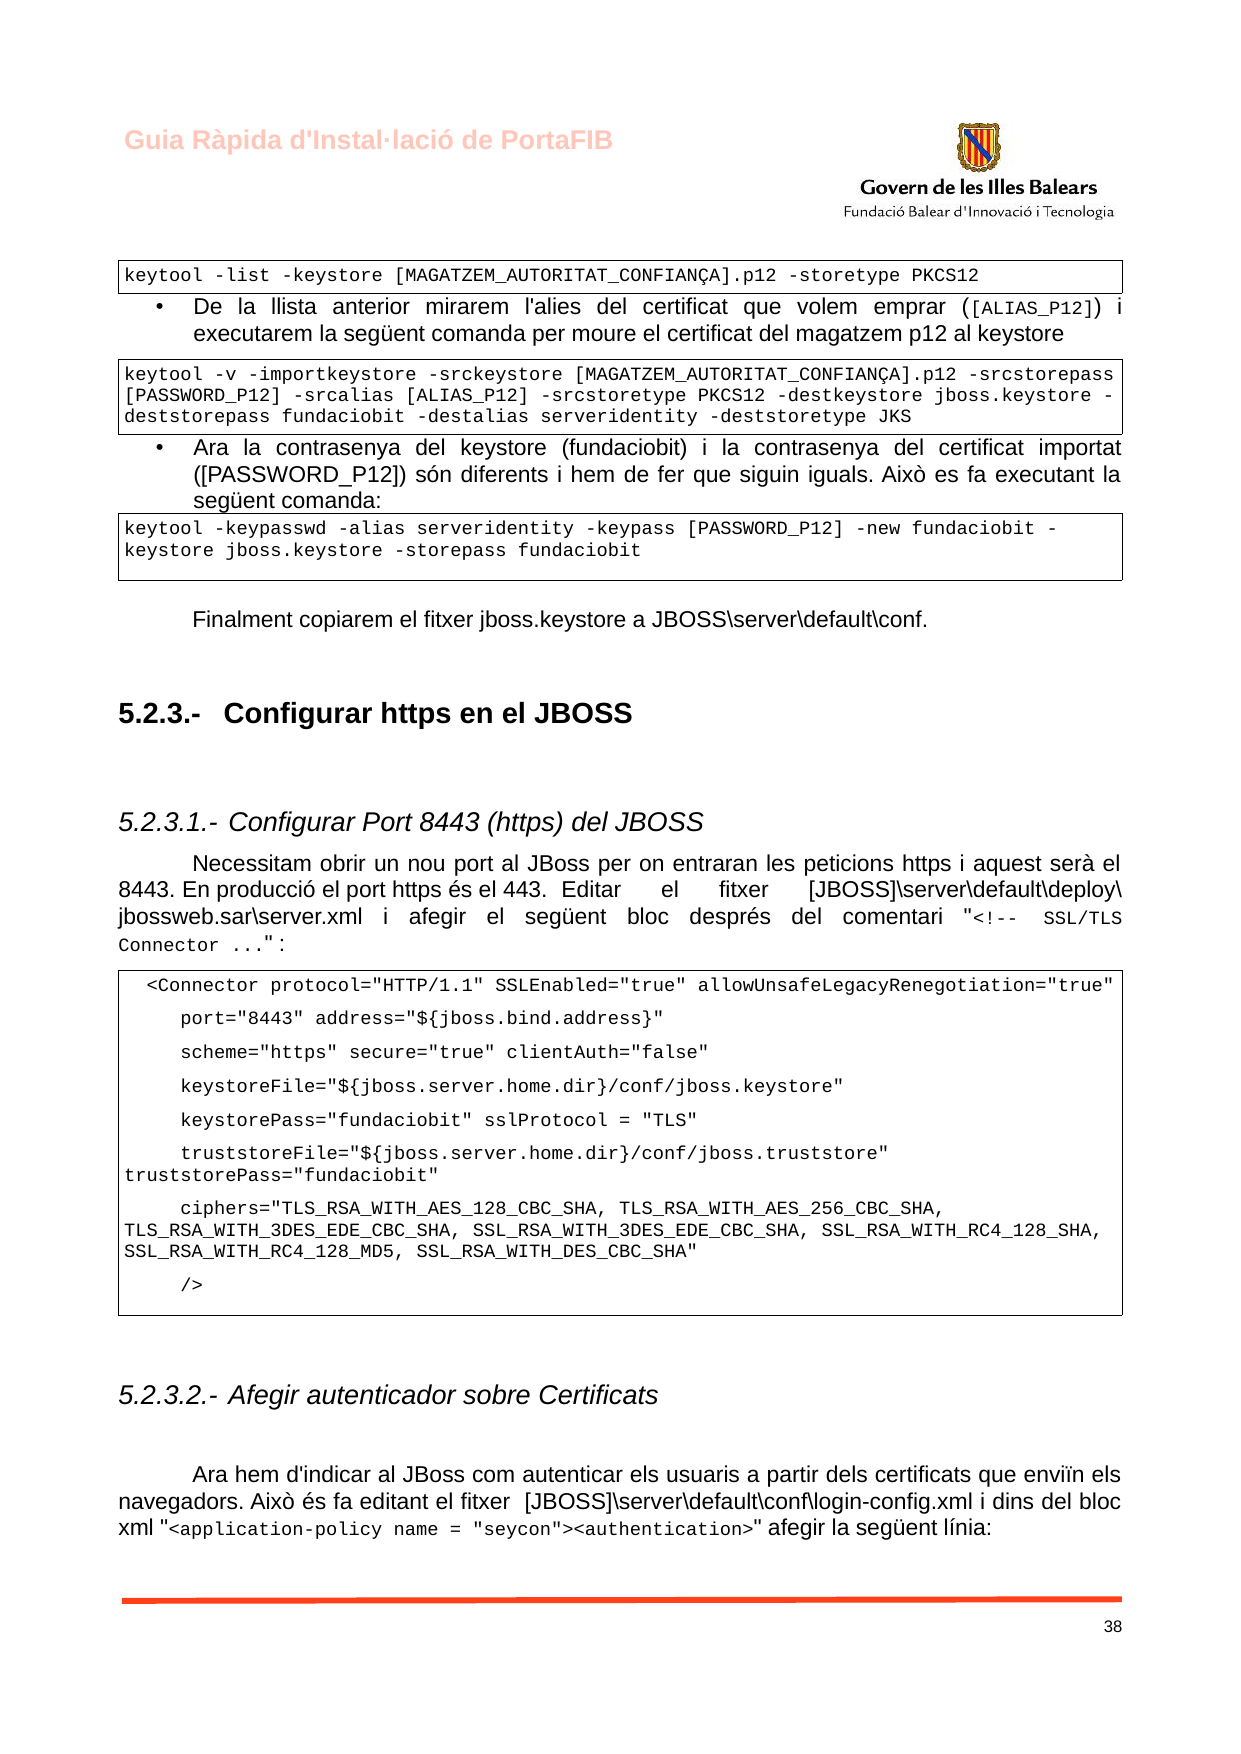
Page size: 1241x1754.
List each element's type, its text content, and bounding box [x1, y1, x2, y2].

table_header keytool -keypasswd -alias serveridentity -keypass [PASSWORD_P12] -new fundaciobit -keystore jboss.keystore -storepass fundaciobit [119, 514, 1122, 580]
text Necessitam obrir un nou port al JBoss per on entraran les peticions https i aquest serà el 8443. En producció el port https és el 443. Editar el fitxer [JBOSS]\server\default\deploy\jbossweb.sar\server.xml i afegir el següent bloc després del comentari "<!-- SSL/TLS Connector ..." : [118, 850, 1122, 957]
table_header keytool -v -importkeystore -srckeystore [MAGATZEM_AUTORITAT_CONFIANÇA].p12 -srcstorepass [PASSWORD_P12] -srcalias [ALIAS_P12] -srcstoretype PKCS12 -destkeystore jboss.keystore -deststorepass fundaciobit -destalias serveridentity -deststoretype JKS [119, 360, 1122, 434]
picture [840, 123, 1117, 220]
subtitle Configurar Port 8443 (https) del JBOSS [118, 806, 1122, 838]
subtitle Configurar https en el JBOSS [118, 696, 1122, 730]
table_header keytool -list -keystore [MAGATZEM_AUTORITAT_CONFIANÇA].p12 -storetype PKCS12 [119, 261, 1122, 293]
text Ara hem d'indicar al JBoss com autenticar els usuaris a partir dels certificats que enviïn els navegadors. Això és fa editant el fitxer [JBOSS]\server\default\conf\login-config.xml i dins del bloc xml "<application-policy name = "seycon"><authentication>" afegir la següent línia: [118, 1461, 1122, 1541]
subtitle Afegir autenticador sobre Certificats [118, 1379, 1122, 1410]
text Finalment copiarem el fitxer jboss.keystore a JBOSS\server\default\conf. [118, 606, 1122, 633]
list De la llista anterior mirarem l'alies del certificat que volem emprar ([ALIAS_P12]) i executarem la següent comanda per moure el certificat del magatzem p12 al keystore [156, 294, 1122, 346]
table_header <Connector protocol="HTTP/1.1" SSLEnabled="true" allowUnsafeLegacyRenegotiation="true" port="8443" address="${jboss.bind.address}" scheme="https" secure="true" clientAuth="false" keystoreFile="${jboss.server.home.dir}/conf/jboss.keystore" keystorePass="fundaciobit" sslProtocol = "TLS" truststoreFile="${jboss.server.home.dir}/conf/jboss.truststore" truststorePass="fundaciobit" ciphers="TLS_RSA_WITH_AES_128_CBC_SHA, TLS_RSA_WITH_AES_256_CBC_SHA, TLS_RSA_WITH_3DES_EDE_CBC_SHA, SSL_RSA_WITH_3DES_EDE_CBC_SHA, SSL_RSA_WITH_RC4_128_SHA, SSL_RSA_WITH_RC4_128_MD5, SSL_RSA_WITH_DES_CBC_SHA" /> [119, 971, 1122, 1315]
list Ara la contrasenya del keystore (fundaciobit) i la contrasenya del certificat importat ([PASSWORD_P12]) són diferents i hem de fer que siguin iguals. Això es fa executant la següent comanda: [156, 435, 1122, 513]
